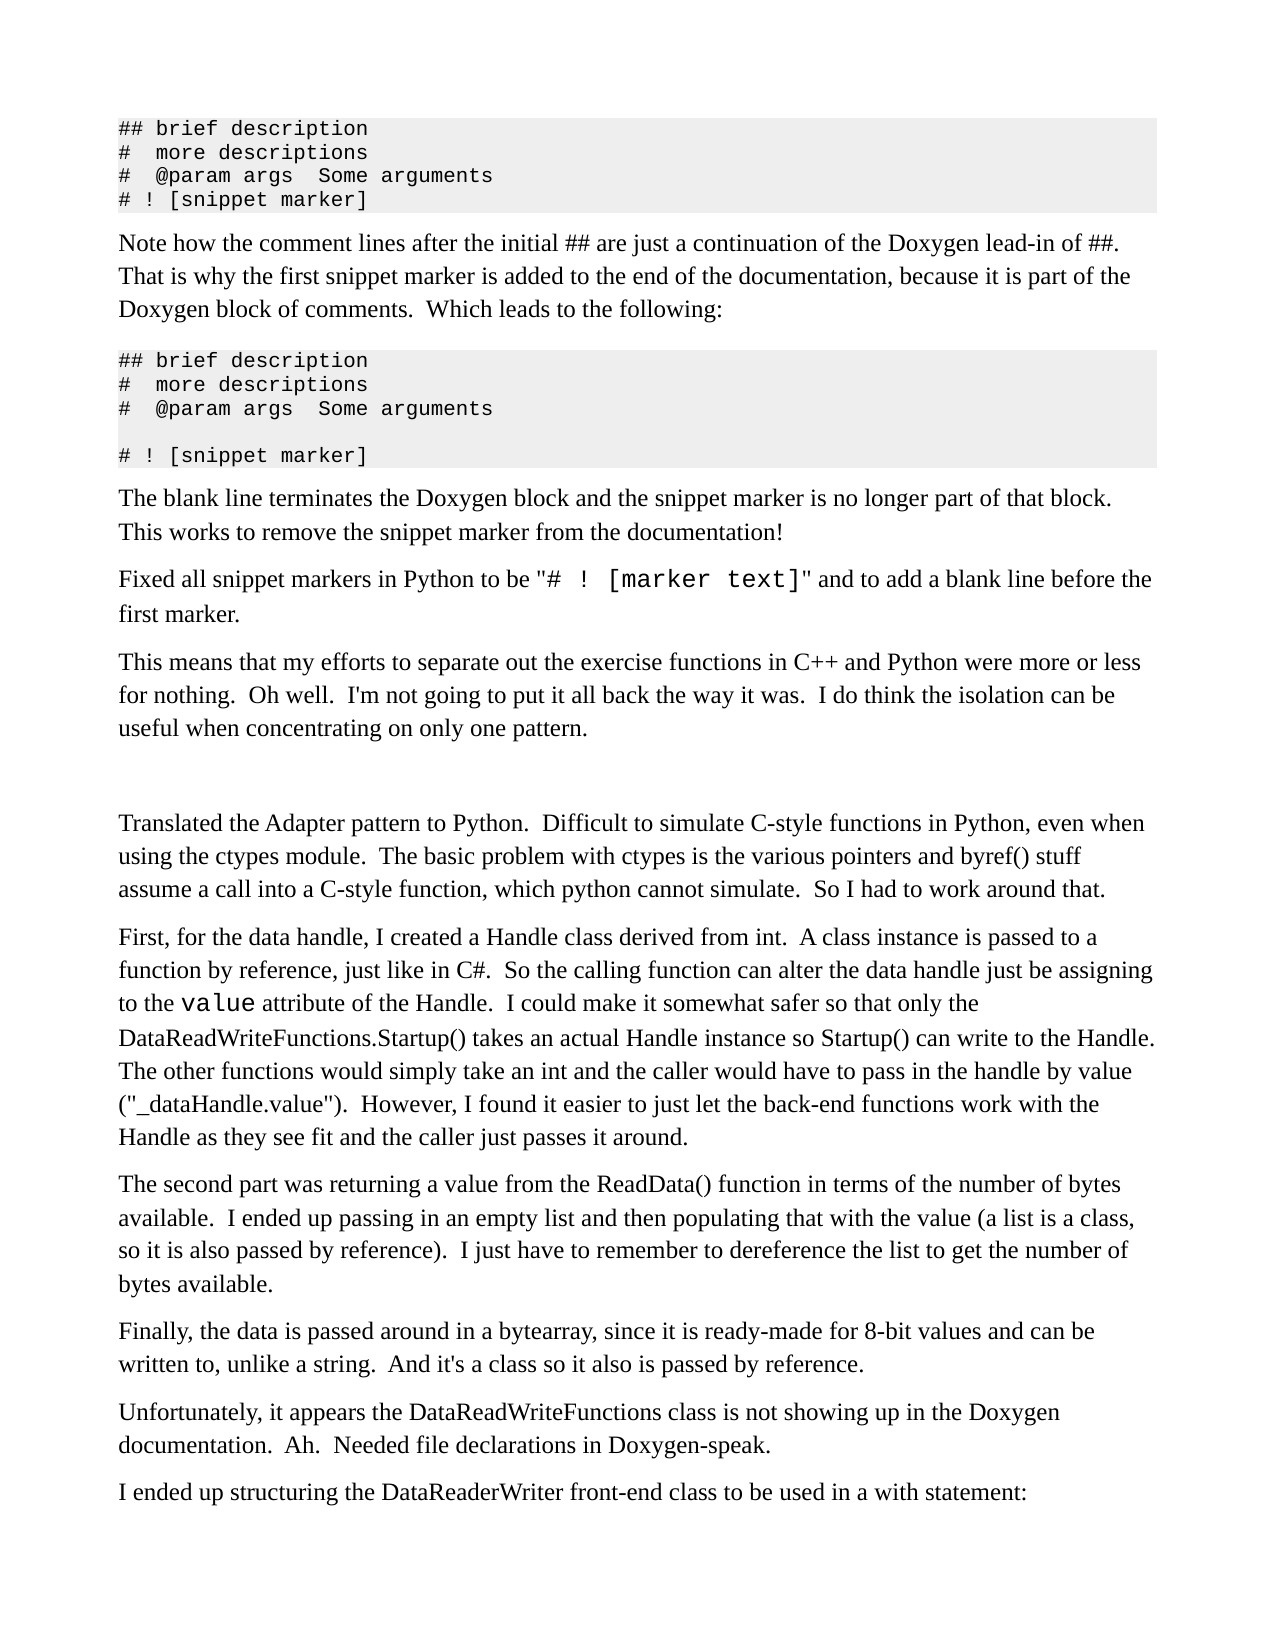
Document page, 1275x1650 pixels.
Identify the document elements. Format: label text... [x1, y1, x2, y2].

text ## brief description [118, 118, 1157, 142]
text ## brief description [118, 350, 1157, 374]
text Translated the Adapter pattern to Python. Difficult to simulate C-style functions in Python, even when using the ctypes module. The basic problem with ctypes is the various pointers and byref() stuff assume a call into a C-style function, which python cannot simulate. So I had to work around that. [118, 808, 1157, 903]
text This means that my efforts to separate out the exercise functions in C++ and Python were more or less for nothing. Oh well. I'm not going to put it all back the way it was. I do think the isolation can be useful when concentrating on only one pattern. [118, 647, 1157, 742]
text # ! [snippet marker] [118, 189, 1157, 213]
text Fixed all snippet markers in Python to be "# ! [marker text]" and to add a blank line before the first marker. [118, 564, 1157, 628]
text Finally, the data is passed around in a bytearray, since it is ready-made for 8-bit values and can be written to, unlike a string. And it's a class so it also is passed by reference. [118, 1316, 1157, 1378]
text # @param args Some arguments [118, 398, 1157, 421]
text # more descriptions [118, 142, 1157, 165]
text First, for the data handle, I created a Handle class derived from int. A class instance is passed to a function by reference, just like in C#. So the calling function can alter the data handle just be assigning to the value attribute of the Handle. I could make it somewhat safer so that only the DataReadWriteFunctions.Startup() takes an actual Handle instance so Startup() can write to the Handle. The other functions would simply take an int and the caller would have to pass in the handle by value ("_dataHandle.value"). However, I found it easier to just let the back-end functions work with the Handle as they see fit and the caller just passes it around. [118, 922, 1157, 1151]
text # @param args Some arguments [118, 165, 1157, 189]
text # more descriptions [118, 374, 1157, 398]
text Note how the comment lines after the initial ## are just a continuation of the Doxygen lead-in of ##. That is why the first snippet marker is added to the end of the documentation, because it is part of the Doxygen block of comments. Which leads to the following: [118, 228, 1157, 322]
text Unfortunately, it appears the DataReadWriteFunctions class is not showing up in the Doxygen documentation. Ah. Needed file declarations in Doxygen-speak. [118, 1397, 1157, 1459]
text # ! [snippet marker] [118, 445, 1157, 468]
text The blank line terminates the Doxygen block and the snippet marker is no longer part of that block. This works to remove the snippet marker from the documentation! [118, 483, 1157, 545]
text The second part was returning a value from the ReadData() function in terms of the number of bytes available. I ended up passing in an empty list and then populating that with the value (a list is a class, so it is also passed by reference). I just have to remember to dereference the list to get the number of bytes available. [118, 1169, 1157, 1297]
text I ended up structuring the DataReaderWriter front-end class to be used in a with statement: [118, 1477, 1157, 1506]
